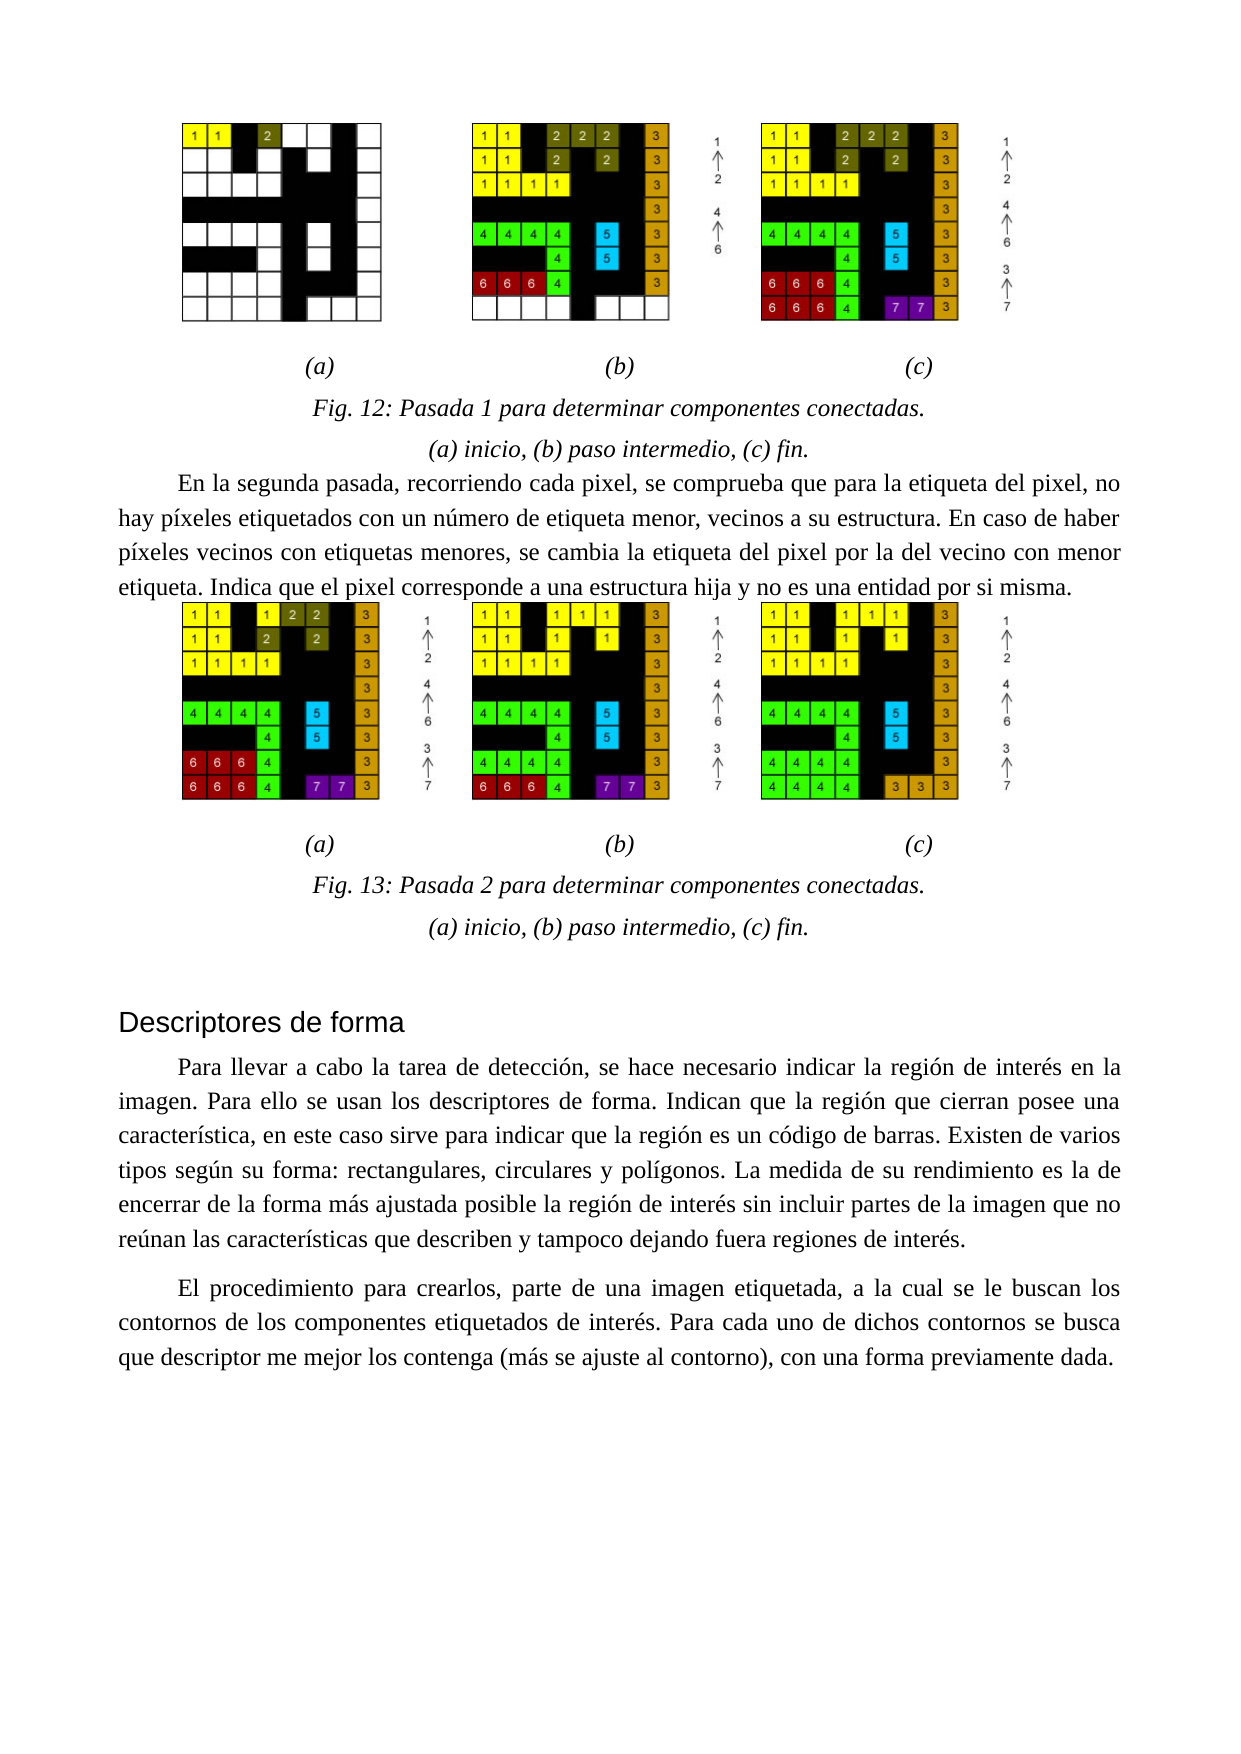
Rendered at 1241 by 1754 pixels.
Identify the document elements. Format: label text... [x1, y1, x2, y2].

text El procedimiento para crearlos, parte de una imagen etiquetada, a la cual se le buscan los contornos de los componentes etiquetados de interés. Para cada uno de dichos contornos se busca que descriptor me mejor los contenga (más se ajuste al contorno), con una forma previamente dada. [118, 1273, 1122, 1371]
picture [181, 600, 1060, 801]
text Para llevar a cabo la tarea de detección, se hace necesario indicar la región de interés en la imagen. Para ello se usan los descriptores de forma. Indican que la región que cierran posee una característica, en este caso sirve para indicar que la región es un código de barras. Existen de varios tipos según su forma: rectangulares, circulares y polígonos. La medida de su rendimiento es la de encerrar de la forma más ajustada posible la región de interés sin incluir partes de la imagen que no reúnan las características que describen y tampoco dejando fuera regiones de interés. [118, 1052, 1122, 1253]
subtitle Descriptores de forma [118, 1006, 1122, 1039]
picture [181, 121, 383, 323]
text (a) (b) (c) [181, 801, 1059, 858]
text (a) (b) (c) [181, 323, 1059, 380]
text (a) inicio, (b) paso intermedio, (c) fin. [181, 912, 1059, 940]
text Fig. 13: Pasada 2 para determinar componentes conectadas. [181, 870, 1059, 899]
picture [470, 121, 1060, 322]
text (a) inicio, (b) paso intermedio, (c) fin. [181, 434, 1059, 463]
text En la segunda pasada, recorriendo cada pixel, se comprueba que para la etiqueta del pixel, no hay píxeles etiquetados con un número de etiqueta menor, vecinos a su estructura. En caso de haber píxeles vecinos con etiquetas menores, se cambia la etiqueta del pixel por la del vecino con menor etiqueta. Indica que el pixel corresponde a una estructura hija y no es una entidad por si misma. [118, 118, 1122, 601]
text Fig. 12: Pasada 1 para determinar componentes conectadas. [181, 393, 1059, 421]
